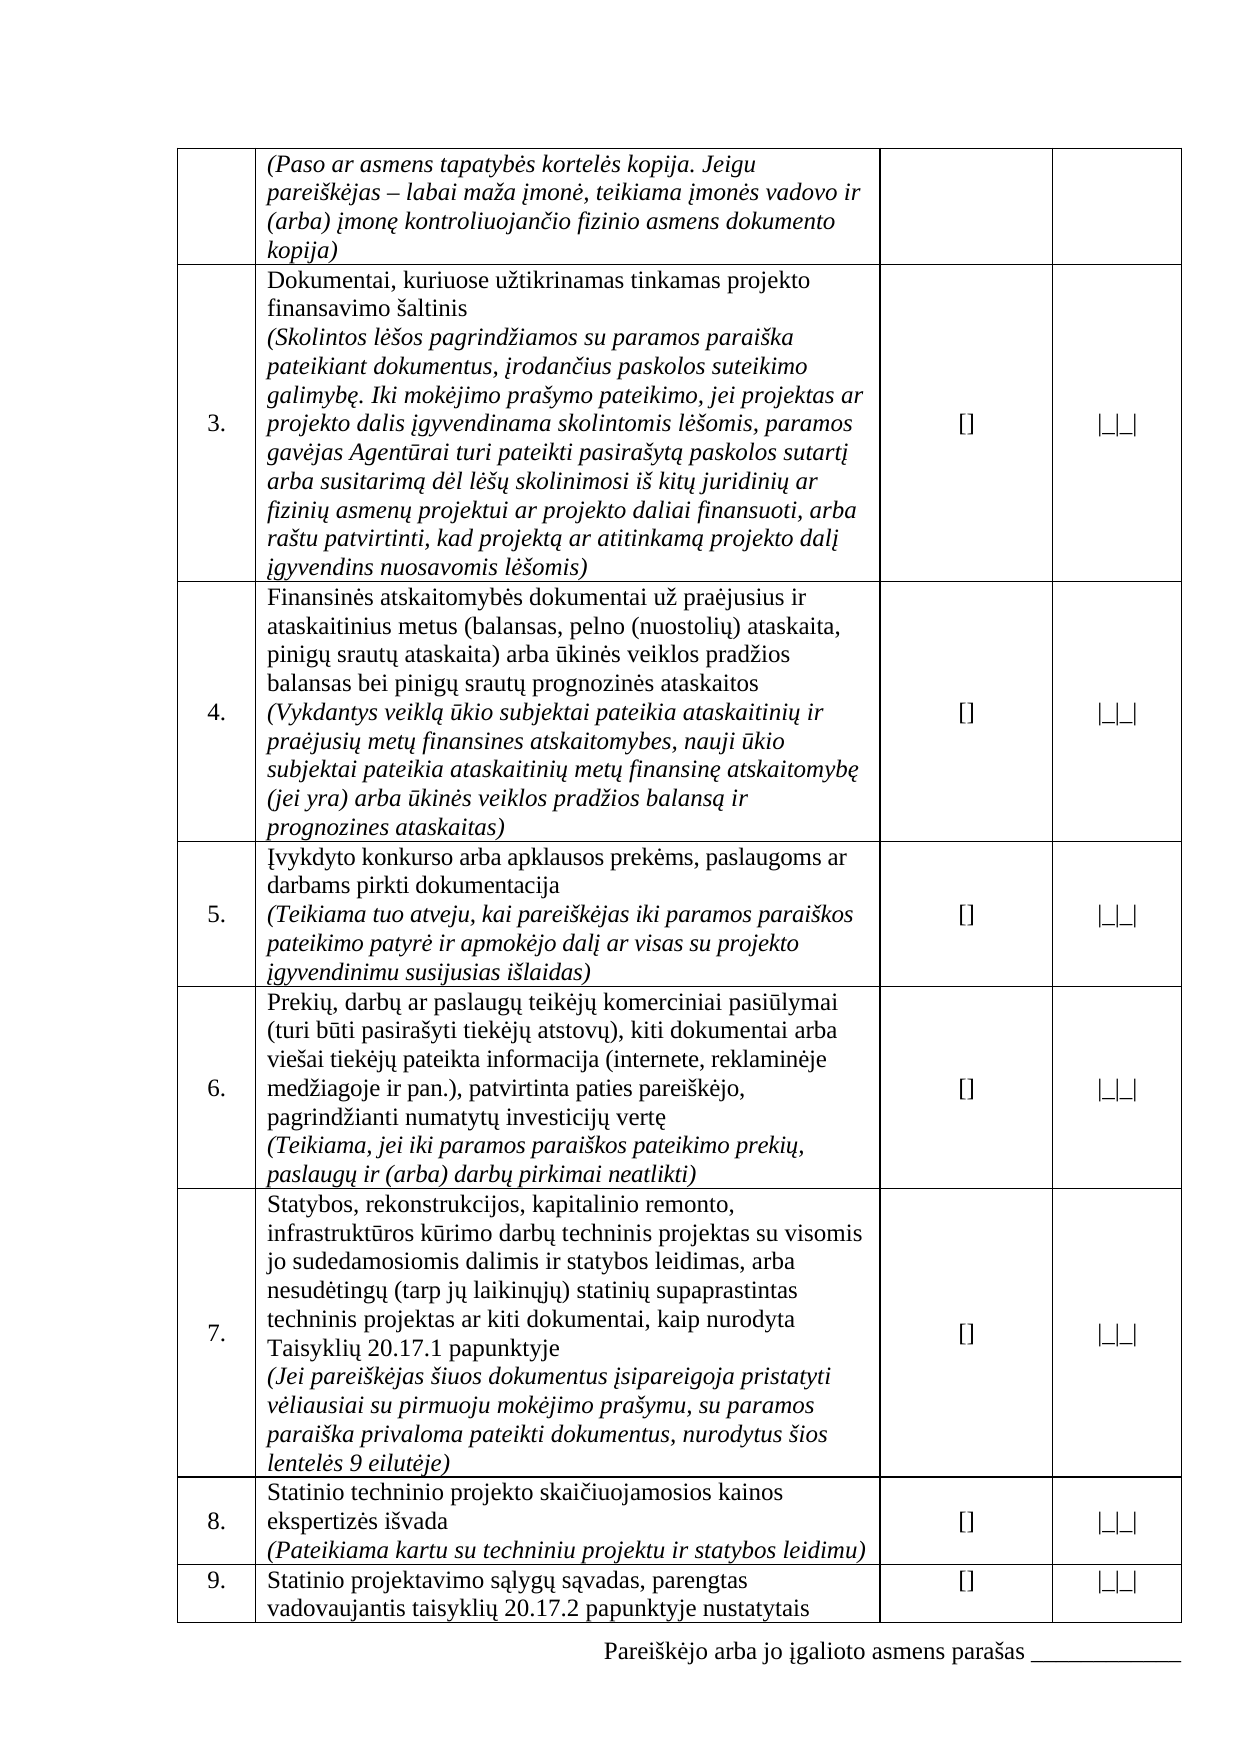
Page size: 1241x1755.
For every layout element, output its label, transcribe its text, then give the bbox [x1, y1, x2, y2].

table_cell Statinio techninio projekto skaičiuojamosios kainos ekspertizės išvada (Pateikiama kartu su techniniu projektu ir statybos leidimu) [256, 1478, 879, 1564]
table_cell [] [881, 842, 1052, 986]
table_cell |_|_| [1053, 842, 1181, 986]
table_cell 5. [178, 842, 255, 986]
table_cell 3. [178, 265, 255, 581]
table_cell |_|_| [1053, 1478, 1181, 1564]
table_cell |_|_| [1053, 265, 1181, 581]
table_cell [] [881, 1478, 1052, 1564]
table_cell 9. [178, 1565, 255, 1622]
table_cell |_|_| [1053, 582, 1181, 841]
table_cell |_|_| [1053, 1565, 1181, 1622]
table_cell [881, 149, 1052, 264]
table_cell [1053, 149, 1181, 264]
table_cell [] [881, 987, 1052, 1188]
table_cell |_|_| [1053, 1189, 1181, 1476]
table_cell Finansinės atskaitomybės dokumentai už praėjusius ir ataskaitinius metus (balansas, pelno (nuostolių) ataskaita, pinigų srautų ataskaita) arba ūkinės veiklos pradžios balansas bei pinigų srautų prognozinės ataskaitos (Vykdantys veiklą ūkio subjektai pateikia ataskaitinių ir praėjusių metų finansines atskaitomybes, nauji ūkio subjektai pateikia ataskaitinių metų finansinę atskaitomybę (jei yra) arba ūkinės veiklos pradžios balansą ir prognozines ataskaitas) [256, 582, 879, 841]
table_cell (Paso ar asmens tapatybės kortelės kopija. Jeigu pareiškėjas – labai maža įmonė, teikiama įmonės vadovo ir (arba) įmonę kontroliuojančio fizinio asmens dokumento kopija) [256, 149, 879, 264]
table_cell Prekių, darbų ar paslaugų teikėjų komerciniai pasiūlymai (turi būti pasirašyti tiekėjų atstovų), kiti dokumentai arba viešai tiekėjų pateikta informacija (internete, reklaminėje medžiagoje ir pan.), patvirtinta paties pareiškėjo, pagrindžianti numatytų investicijų vertę (Teikiama, jei iki paramos paraiškos pateikimo prekių, paslaugų ir (arba) darbų pirkimai neatlikti) [256, 987, 879, 1188]
table_cell [] [881, 1189, 1052, 1476]
table_cell [] [881, 1565, 1052, 1622]
table_cell [] [881, 582, 1052, 841]
table_cell Įvykdyto konkurso arba apklausos prekėms, paslaugoms ar darbams pirkti dokumentacija (Teikiama tuo atveju, kai pareiškėjas iki paramos paraiškos pateikimo patyrė ir apmokėjo dalį ar visas su projekto įgyvendinimu susijusias išlaidas) [256, 842, 879, 986]
table_cell Statinio projektavimo sąlygų sąvadas, parengtas vadovaujantis taisyklių 20.17.2 papunktyje nustatytais [256, 1565, 879, 1622]
table_cell 4. [178, 582, 255, 841]
table_cell 6. [178, 987, 255, 1188]
table_cell 7. [178, 1189, 255, 1476]
table_cell [178, 149, 255, 264]
table_cell Statybos, rekonstrukcijos, kapitalinio remonto, infrastruktūros kūrimo darbų techninis projektas su visomis jo sudedamosiomis dalimis ir statybos leidimas, arba nesudėtingų (tarp jų laikinųjų) statinių supaprastintas techninis projektas ar kiti dokumentai, kaip nurodyta Taisyklių 20.17.1 papunktyje (Jei pareiškėjas šiuos dokumentus įsipareigoja pristatyti vėliausiai su pirmuoju mokėjimo prašymu, su paramos paraiška privaloma pateikti dokumentus, nurodytus šios lentelės 9 eilutėje) [256, 1189, 879, 1476]
table_cell |_|_| [1053, 987, 1181, 1188]
table_cell Dokumentai, kuriuose užtikrinamas tinkamas projekto finansavimo šaltinis (Skolintos lėšos pagrindžiamos su paramos paraiška pateikiant dokumentus, įrodančius paskolos suteikimo galimybę. Iki mokėjimo prašymo pateikimo, jei projektas ar projekto dalis įgyvendinama skolintomis lėšomis, paramos gavėjas Agentūrai turi pateikti pasirašytą paskolos sutartį arba susitarimą dėl lėšų skolinimosi iš kitų juridinių ar fizinių asmenų projektui ar projekto daliai finansuoti, arba raštu patvirtinti, kad projektą ar atitinkamą projekto dalį įgyvendins nuosavomis lėšomis) [256, 265, 879, 581]
table_cell [] [881, 265, 1052, 581]
table_cell 8. [178, 1478, 255, 1564]
